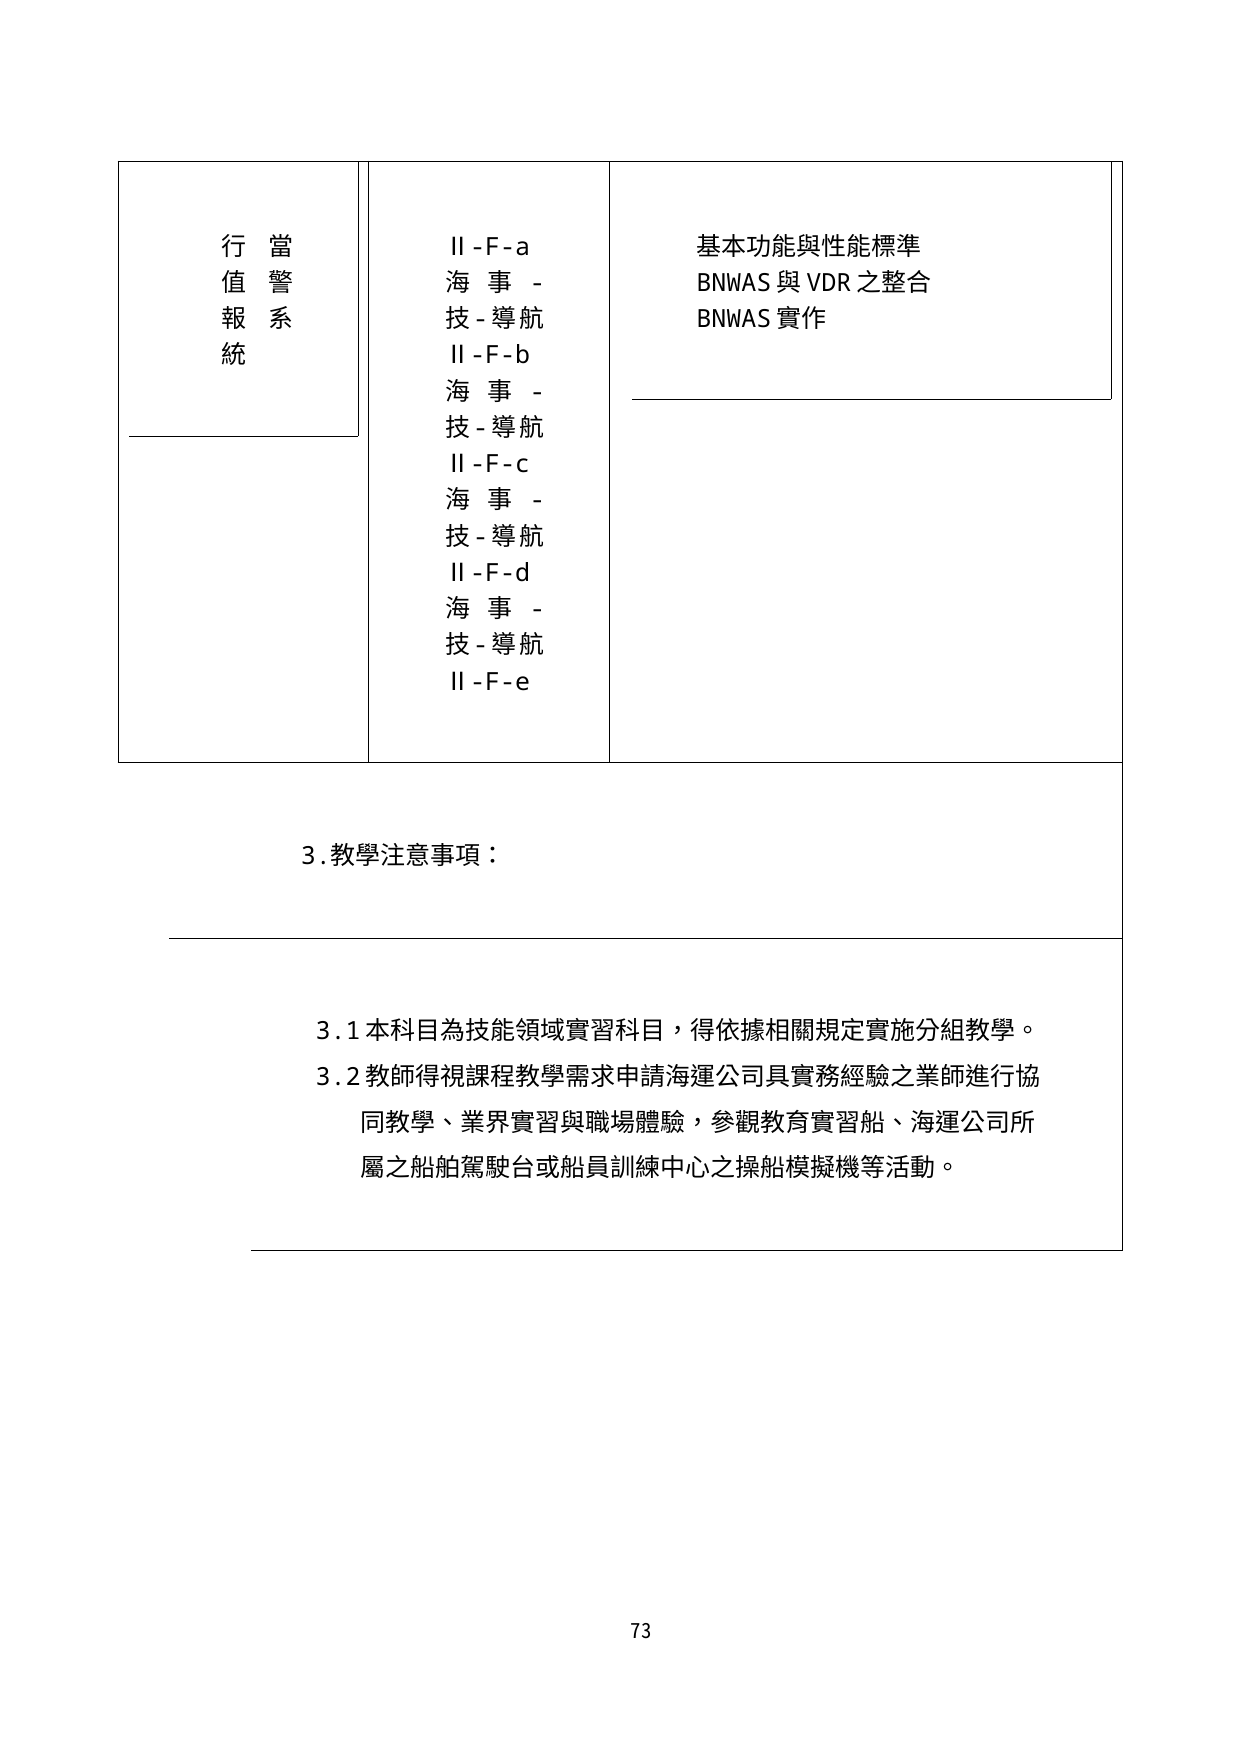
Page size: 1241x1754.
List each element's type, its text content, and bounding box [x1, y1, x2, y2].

text 3.1本科目為技能領域實習科目，得依據相關規定實施分組教學。 [251, 938, 1122, 1048]
table_cell 基本功能與性能標準 BNWAS與VDR之整合 BNWAS實作 [620, 162, 1122, 762]
text 3.2教師得視課程教學需求申請海運公司具實務經驗之業師進行協同教學、業界實習與職場體驗，參觀教育實習船、海運公司所屬之船舶駕駛台或船員訓練中心之操船模擬機等活動。 [251, 1048, 1122, 1250]
table_cell [610, 162, 620, 762]
table_cell 行當值警報系統 [119, 162, 368, 762]
text 3.教學注意事項： [168, 763, 1122, 938]
table_cell Ⅱ-F-a 海事-技-導航Ⅱ-F-b 海事-技-導航Ⅱ-F-c 海事-技-導航Ⅱ-F-d 海事-技-導航Ⅱ-F-e [369, 162, 609, 762]
